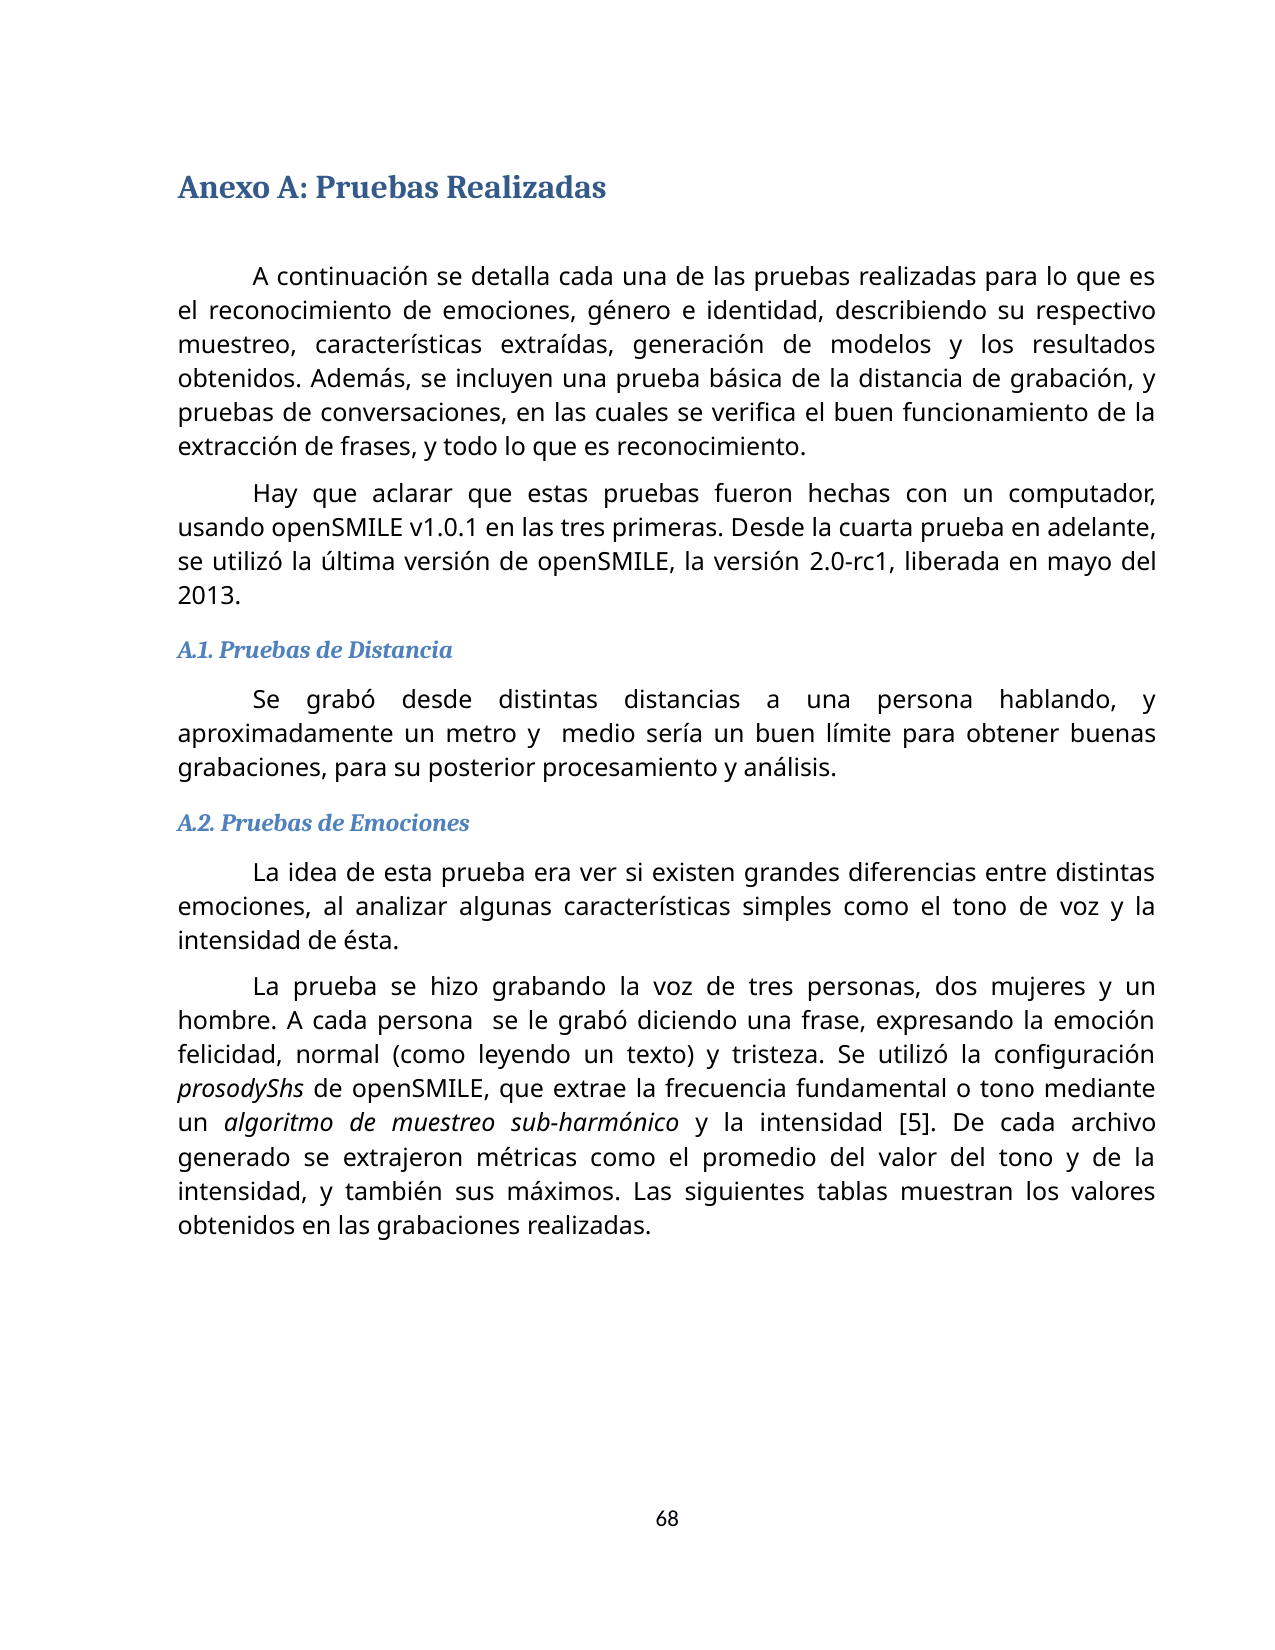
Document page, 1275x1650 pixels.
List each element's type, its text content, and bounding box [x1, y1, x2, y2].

subtitle A.1. Pruebas de Distancia [177, 636, 1157, 665]
text Se grabó desde distintas distancias a una persona hablando, y aproximadamente un metro y medio sería un buen límite para obtener buenas grabaciones, para su posterior procesamiento y análisis. [177, 682, 1157, 784]
text La idea de esta prueba era ver si existen grandes diferencias entre distintas emociones, al analizar algunas características simples como el tono de voz y la intensidad de ésta. [177, 854, 1157, 956]
text Hay que aclarar que estas pruebas fueron hechas con un computador, usando openSMILE v1.0.1 en las tres primeras. Desde la cuarta prueba en adelante, se utilizó la última versión de openSMILE, la versión 2.0-rc1, liberada en mayo del 2013. [177, 475, 1157, 612]
text La prueba se hizo grabando la voz de tres personas, dos mujeres y un hombre. A cada persona se le grabó diciendo una frase, expresando la emoción felicidad, normal (como leyendo un texto) y tristeza. Se utilizó la configuración prosodyShs de openSMILE, que extrae la frecuencia fundamental o tono mediante un algoritmo de muestreo sub-harmónico y la intensidad [5]. De cada archivo generado se extrajeron métricas como el promedio del valor del tono y de la intensidad, y también sus máximos. Las siguientes tablas muestran los valores obtenidos en las grabaciones realizadas. [177, 969, 1157, 1241]
subtitle Anexo A: Pruebas Realizadas [177, 168, 1157, 206]
subtitle A.2. Pruebas de Emociones [177, 809, 1157, 838]
text A continuación se detalla cada una de las pruebas realizadas para lo que es el reconocimiento de emociones, género e identidad, describiendo su respectivo muestreo, características extraídas, generación de modelos y los resultados obtenidos. Además, se incluyen una prueba básica de la distancia de grabación, y pruebas de conversaciones, en las cuales se verifica el buen funcionamiento de la extracción de frases, y todo lo que es reconocimiento. [177, 259, 1157, 463]
